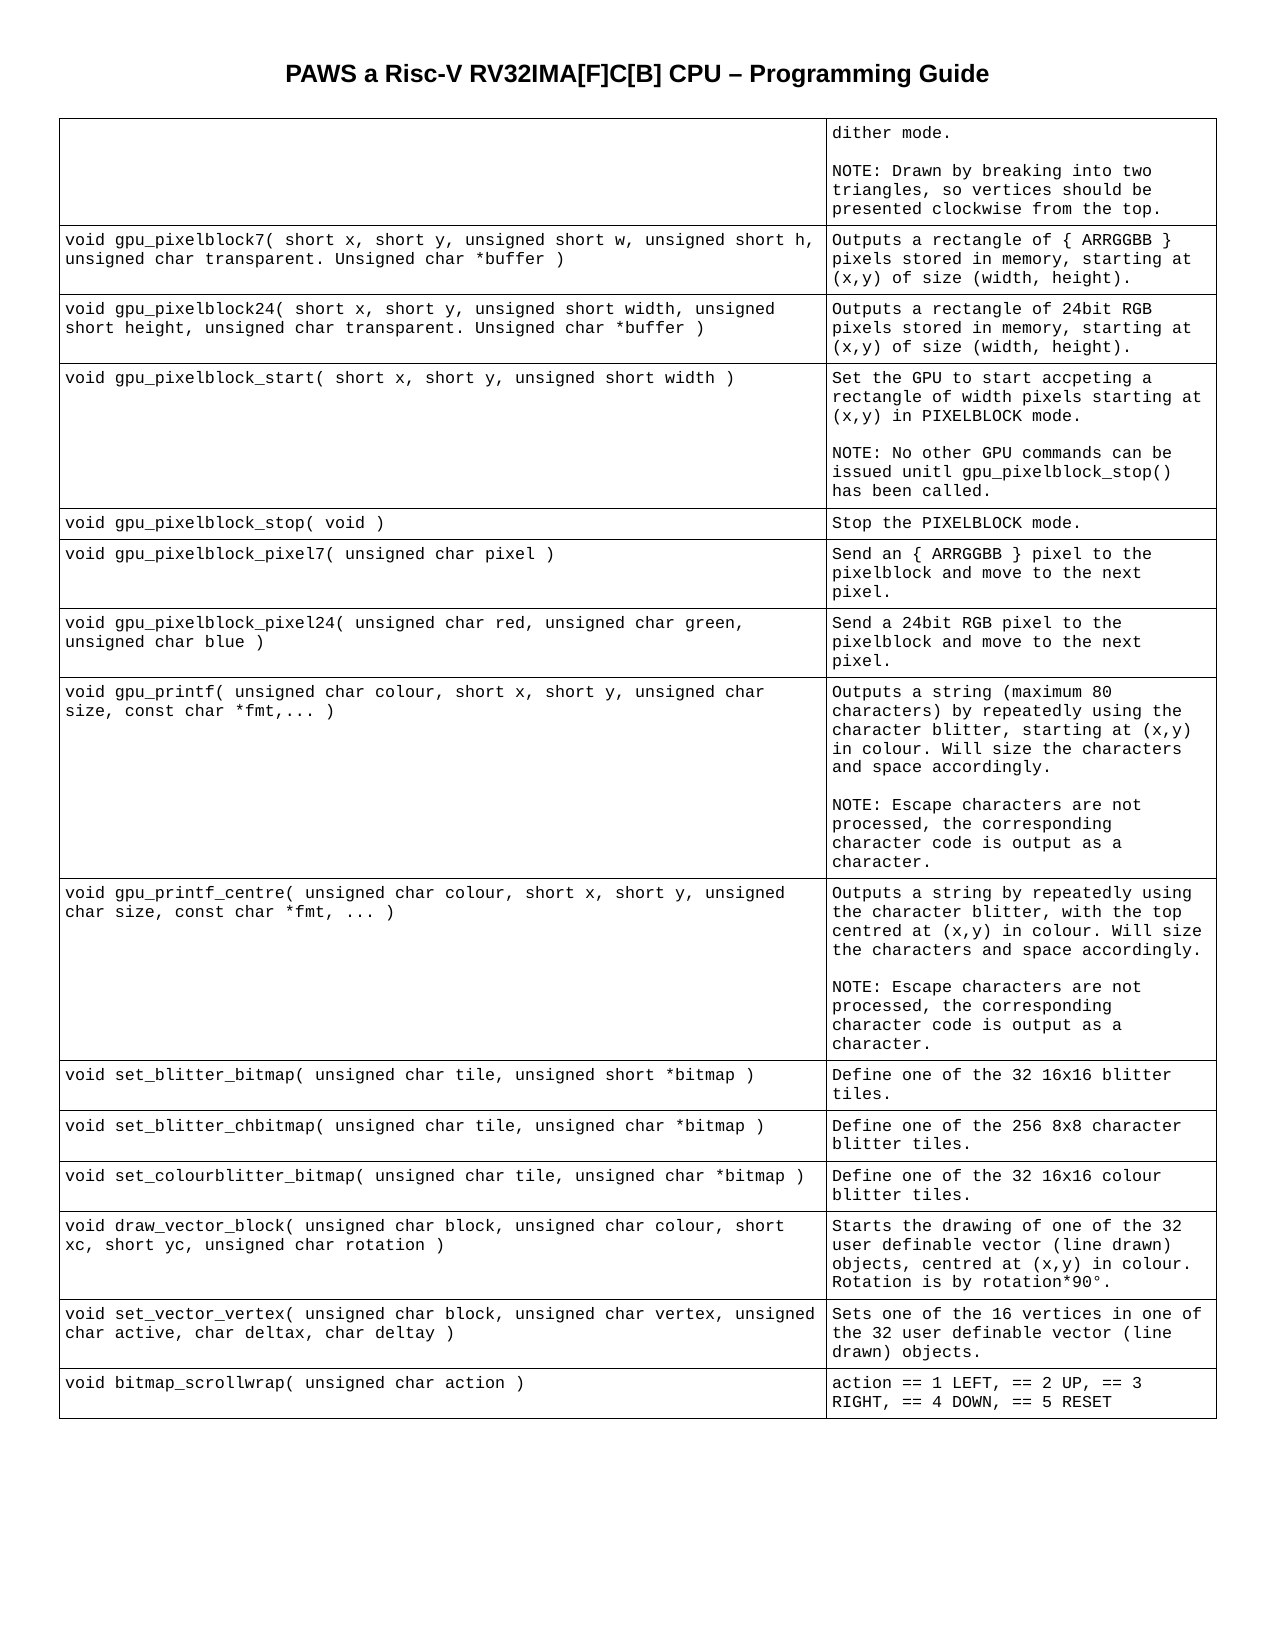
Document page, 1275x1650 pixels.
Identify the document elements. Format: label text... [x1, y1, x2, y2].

table_cell void gpu_pixelblock_stop( void ) [60, 509, 826, 539]
table_cell void gpu_printf_centre( unsigned char colour, short x, short y, unsigned char size, const char *fmt, ... ) [60, 879, 826, 1060]
table_cell void gpu_pixelblock7( short x, short y, unsigned short w, unsigned short h, unsigned char transparent. Unsigned char *buffer ) [60, 226, 826, 294]
table_cell void set_blitter_bitmap( unsigned char tile, unsigned short *bitmap ) [60, 1061, 826, 1110]
table_cell void set_colourblitter_bitmap( unsigned char tile, unsigned char *bitmap ) [60, 1162, 826, 1211]
table_cell void set_blitter_chbitmap( unsigned char tile, unsigned char *bitmap ) [60, 1111, 826, 1161]
table_cell Define one of the 32 16x16 colour blitter tiles. [827, 1162, 1216, 1211]
table_cell action == 1 LEFT, == 2 UP, == 3 RIGHT, == 4 DOWN, == 5 RESET [827, 1369, 1216, 1418]
table_cell Outputs a rectangle of { ARRGGBB } pixels stored in memory, starting at (x,y) of size (width, height). [827, 226, 1216, 294]
table_cell void set_vector_vertex( unsigned char block, unsigned char vertex, unsigned char active, char deltax, char deltay ) [60, 1300, 826, 1368]
table_cell void draw_vector_block( unsigned char block, unsigned char colour, short xc, short yc, unsigned char rotation ) [60, 1212, 826, 1299]
table_cell Sets one of the 16 vertices in one of the 32 user definable vector (line drawn) objects. [827, 1300, 1216, 1368]
table_cell Define one of the 32 16x16 blitter tiles. [827, 1061, 1216, 1110]
table_cell Define one of the 256 8x8 character blitter tiles. [827, 1111, 1216, 1161]
table_cell Starts the drawing of one of the 32 user definable vector (line drawn) objects, centred at (x,y) in colour. Rotation is by rotation*90°. [827, 1212, 1216, 1299]
table_cell Outputs a string (maximum 80 characters) by repeatedly using the character blitter, starting at (x,y) in colour. Will size the characters and space accordingly. NOTE: Escape characters are not processed, the corresponding character code is output as a character. [827, 678, 1216, 878]
table_cell Outputs a string by repeatedly using the character blitter, with the top centred at (x,y) in colour. Will size the characters and space accordingly. NOTE: Escape characters are not processed, the corresponding character code is output as a character. [827, 879, 1216, 1060]
table_cell Set the GPU to start accpeting a rectangle of width pixels starting at (x,y) in PIXELBLOCK mode. NOTE: No other GPU commands can be issued unitl gpu_pixelblock_stop() has been called. [827, 364, 1216, 507]
table_cell Send an { ARRGGBB } pixel to the pixelblock and move to the next pixel. [827, 540, 1216, 608]
table_cell void gpu_printf( unsigned char colour, short x, short y, unsigned char size, const char *fmt,... ) [60, 678, 826, 878]
table_cell [60, 119, 826, 225]
table_cell void gpu_pixelblock_pixel24( unsigned char red, unsigned char green, unsigned char blue ) [60, 609, 826, 677]
table_cell void gpu_pixelblock_pixel7( unsigned char pixel ) [60, 540, 826, 608]
table_cell Stop the PIXELBLOCK mode. [827, 509, 1216, 539]
table_cell Outputs a rectangle of 24bit RGB pixels stored in memory, starting at (x,y) of size (width, height). [827, 295, 1216, 363]
table_cell void gpu_pixelblock_start( short x, short y, unsigned short width ) [60, 364, 826, 507]
table_cell dither mode. NOTE: Drawn by breaking into two triangles, so vertices should be presented clockwise from the top. [827, 119, 1216, 225]
table_cell void bitmap_scrollwrap( unsigned char action ) [60, 1369, 826, 1418]
table_cell void gpu_pixelblock24( short x, short y, unsigned short width, unsigned short height, unsigned char transparent. Unsigned char *buffer ) [60, 295, 826, 363]
table_cell Send a 24bit RGB pixel to the pixelblock and move to the next pixel. [827, 609, 1216, 677]
